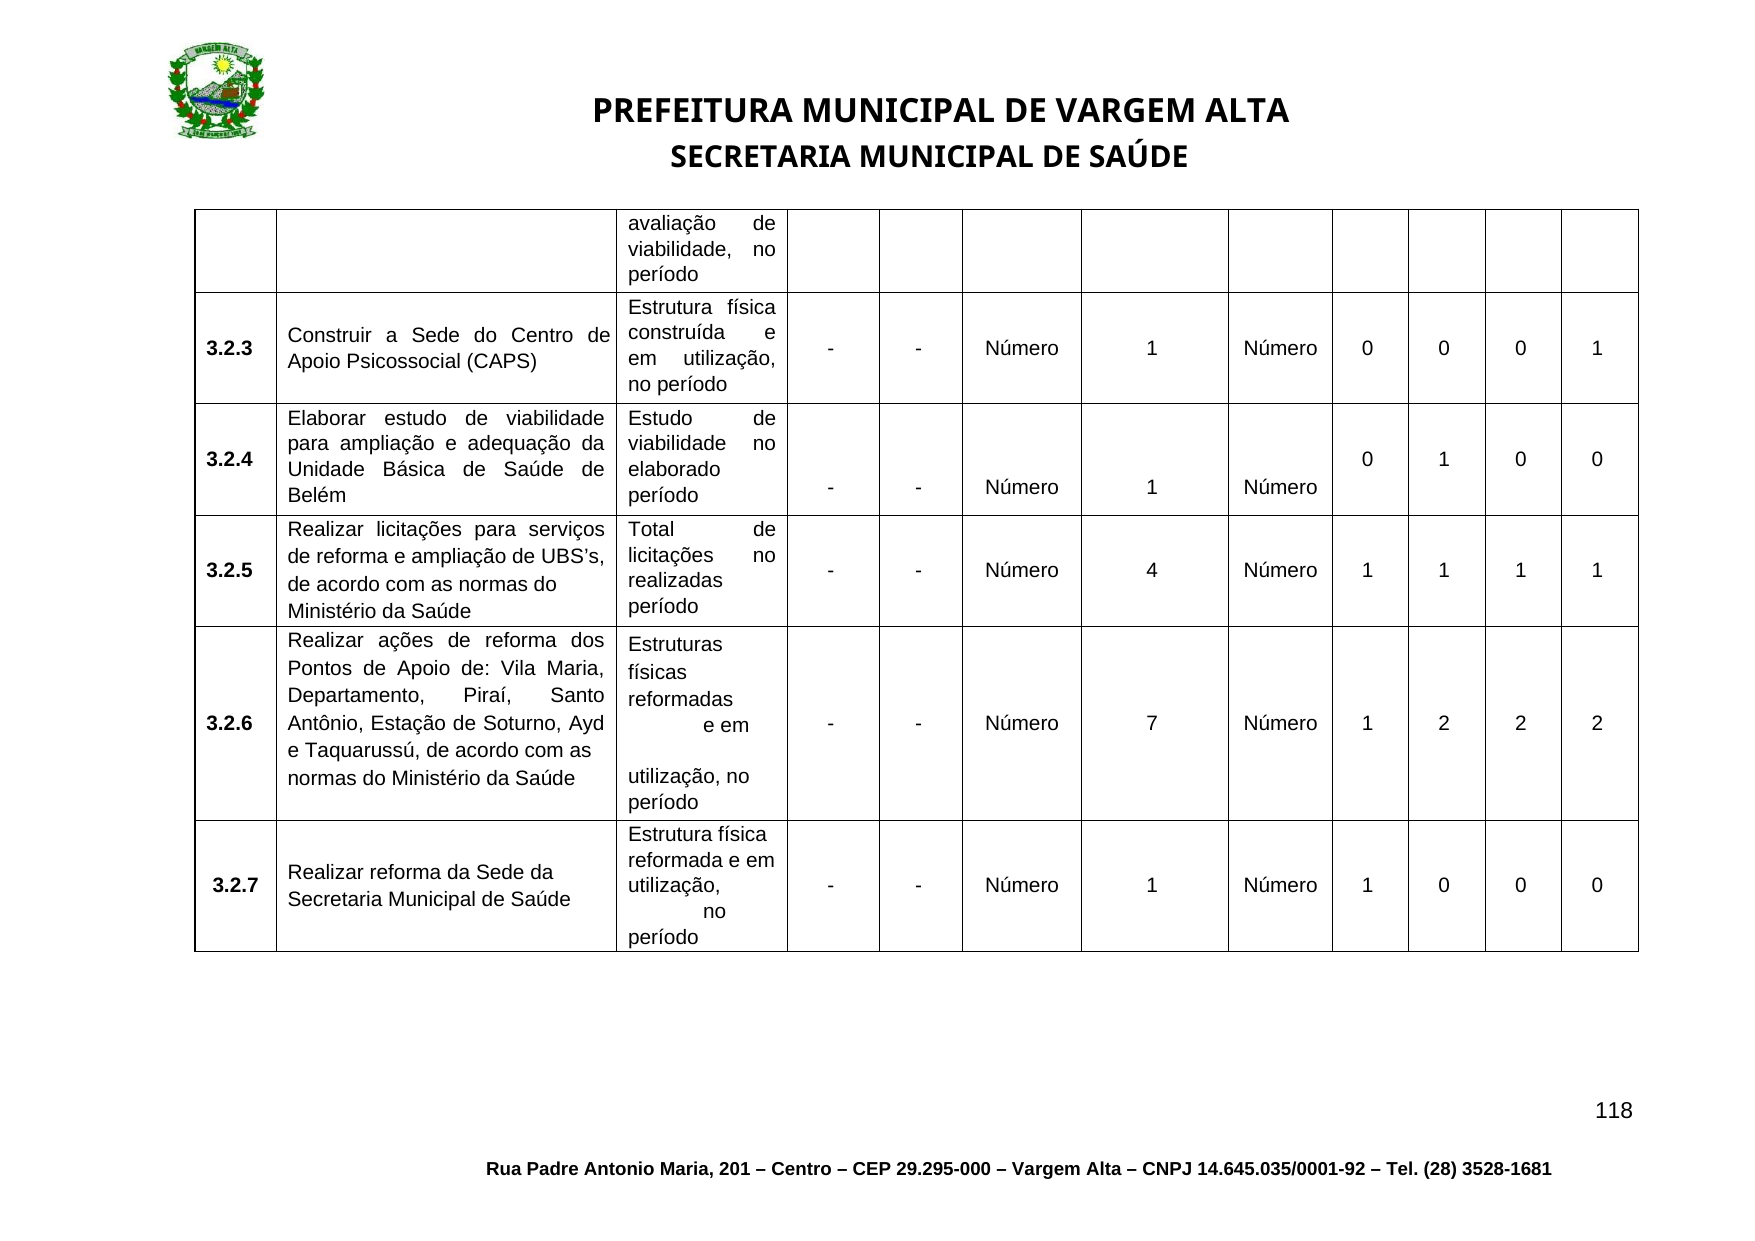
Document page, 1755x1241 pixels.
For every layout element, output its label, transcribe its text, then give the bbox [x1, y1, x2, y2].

table_cell 1 [1333, 627, 1408, 820]
table_cell Realizar ações de reforma dos Pontos de Apoio de: Vila Maria, Departamento, Piraí, Santo Antônio, Estação de Soturno, Ayd e Taquarussú, de acordo com as normas do Ministério da Saúde [277, 627, 616, 820]
table_cell Número [1229, 821, 1332, 951]
table_cell 1 [1082, 821, 1228, 951]
table_cell Número [1229, 293, 1332, 403]
table_cell 2 [1409, 627, 1485, 820]
table_cell - [788, 821, 879, 951]
table_cell 2 [1486, 627, 1561, 820]
table_cell Estrutura física reformada e em utilização, no período [617, 821, 787, 951]
table_cell 7 [1082, 627, 1228, 820]
table_cell - [880, 293, 962, 403]
table_cell Construir a Sede do Centro de Apoio Psicossocial (CAPS) [277, 293, 616, 403]
table_cell 1 [1409, 404, 1485, 514]
table_cell 0 [1333, 404, 1408, 514]
table_cell 4 [1082, 516, 1228, 626]
table_cell 3.2.3 [196, 293, 276, 403]
table_header [1333, 210, 1408, 292]
table_cell - [880, 516, 962, 626]
table_cell Total licitações realizadas período [617, 516, 753, 626]
table_cell 0 [1486, 293, 1561, 403]
table_cell 1 [1409, 516, 1485, 626]
table_cell - [788, 404, 879, 514]
table_cell 0 [1562, 404, 1638, 514]
table_cell 0 [1409, 293, 1485, 403]
table_cell Realizar reforma da Sede da Secretaria Municipal de Saúde [277, 821, 616, 951]
table_cell 0 [1486, 821, 1561, 951]
table_header [1082, 210, 1228, 292]
table_cell 3.2.4 [196, 404, 276, 514]
table_header [1486, 210, 1561, 292]
table_cell de no [753, 516, 787, 626]
table_cell Número [963, 404, 1081, 514]
table_cell - [788, 516, 879, 626]
table_cell - [788, 627, 879, 820]
table_header [963, 210, 1081, 292]
table_cell Número [1229, 516, 1332, 626]
table_cell 1 [1333, 516, 1408, 626]
table_cell 1 [1486, 516, 1561, 626]
table_cell - [880, 627, 962, 820]
table_cell Número [963, 627, 1081, 820]
table_header [196, 210, 276, 292]
table_cell de no [753, 404, 787, 514]
table_header [277, 210, 616, 292]
table_cell Número [963, 516, 1081, 626]
table_cell 1 [1082, 404, 1228, 514]
table_cell 3.2.7 [196, 821, 276, 951]
table_cell 1 [1333, 821, 1408, 951]
table_cell - [788, 293, 879, 403]
table_cell 3.2.5 [196, 516, 276, 626]
table_cell Número [1229, 404, 1332, 514]
table_cell 0 [1562, 821, 1638, 951]
table_cell 0 [1409, 821, 1485, 951]
table_cell Estruturas físicas reformadas e em utilização, no período [617, 627, 787, 820]
table_cell 2 [1562, 627, 1638, 820]
table_cell Realizar licitações para serviços de reforma e ampliação de UBS’s, de acordo com as normas do Ministério da Saúde [277, 516, 616, 626]
table_cell 1 [1562, 516, 1638, 626]
table_cell 0 [1333, 293, 1408, 403]
table_header [1409, 210, 1485, 292]
table_header [1562, 210, 1638, 292]
table_cell 3.2.6 [196, 627, 276, 820]
table_cell Número [1229, 627, 1332, 820]
table_cell 1 [1082, 293, 1228, 403]
table_cell Número [963, 293, 1081, 403]
table_cell Estudo viabilidade elaborado período [617, 404, 753, 514]
table_cell Elaborar estudo de viabilidade para ampliação e adequação da Unidade Básica de Saúde de Belém [277, 404, 616, 514]
table_cell - [880, 404, 962, 514]
table_header [788, 210, 879, 292]
table_cell Número [963, 821, 1081, 951]
table_cell - [880, 821, 962, 951]
table_header [1229, 210, 1332, 292]
table_header [880, 210, 962, 292]
table_cell 1 [1562, 293, 1638, 403]
table_header avaliação de viabilidade, no período [617, 210, 787, 292]
table_cell 0 [1486, 404, 1561, 514]
table_cell Estrutura física construída e em utilização, no período [617, 293, 787, 403]
